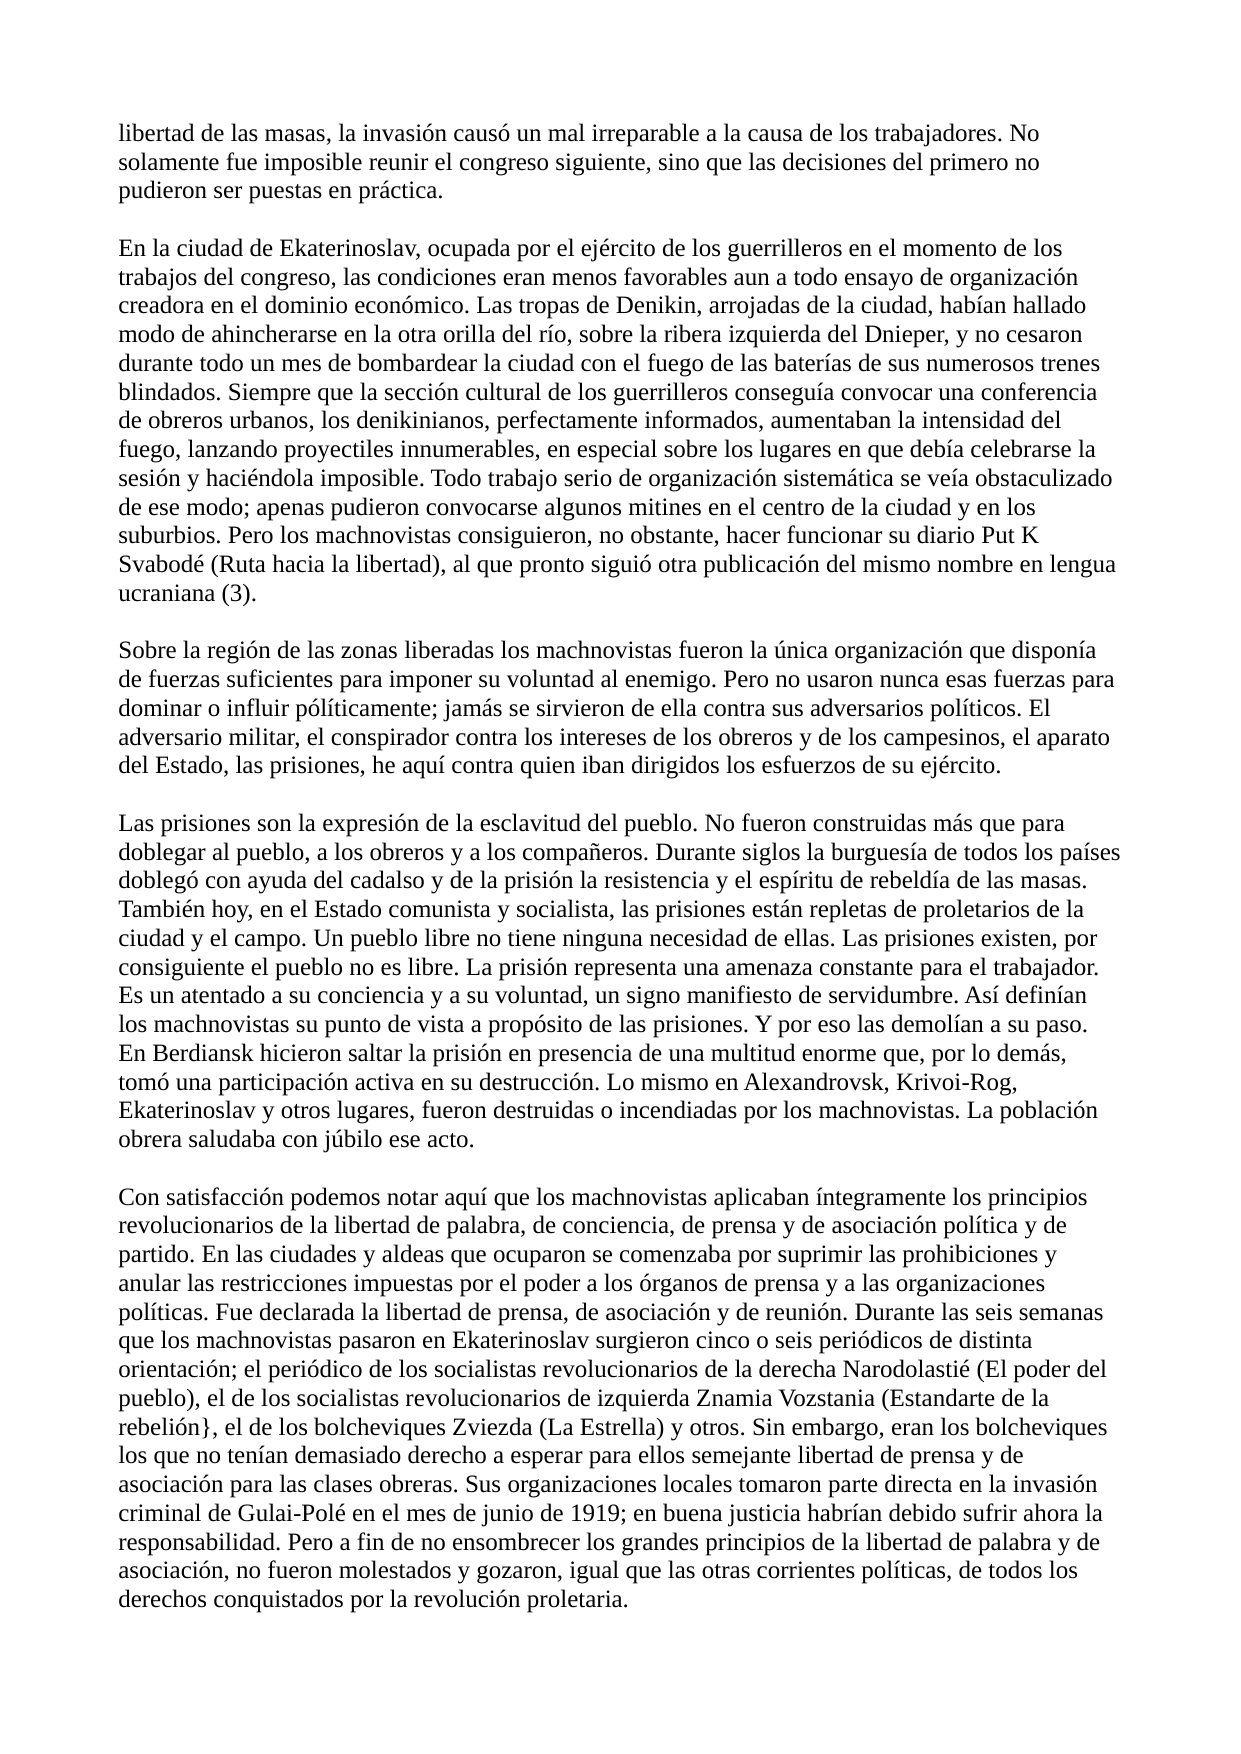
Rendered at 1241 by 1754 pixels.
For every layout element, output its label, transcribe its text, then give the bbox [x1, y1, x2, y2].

text Con satisfacción podemos notar aquí que los machnovistas aplicaban íntegramente los principios revolucionarios de la libertad de palabra, de conciencia, de prensa y de asociación política y de partido. En las ciudades y aldeas que ocuparon se comenzaba por suprimir las prohibiciones y anular las restricciones impuestas por el poder a los órganos de prensa y a las organizaciones políticas. Fue declarada la libertad de prensa, de asociación y de reunión. Durante las seis semanas que los machnovistas pasaron en Ekaterinoslav surgieron cinco o seis periódicos de distinta orientación; el periódico de los socialistas revolucionarios de la derecha Narodolastié (El poder del pueblo), el de los socialistas revolucionarios de izquierda Znamia Vozstania (Estandarte de la rebelión}, el de los bolcheviques Zviezda (La Estrella) y otros. Sin embargo, eran los bolcheviques los que no tenían demasiado derecho a esperar para ellos semejante libertad de prensa y de asociación para las clases obreras. Sus organizaciones locales tomaron parte directa en la invasión criminal de Gulai-Polé en el mes de junio de 1919; en buena justicia habrían debido sufrir ahora la responsabilidad. Pero a fin de no ensombrecer los grandes principios de la libertad de palabra y de asociación, no fueron molestados y gozaron, igual que las otras corrientes políticas, de todos los derechos conquistados por la revolución proletaria. [118, 1182, 1122, 1613]
text Las prisiones son la expresión de la esclavitud del pueblo. No fueron construidas más que para doblegar al pueblo, a los obreros y a los compañeros. Durante siglos la burguesía de todos los países doblegó con ayuda del cadalso y de la prisión la resistencia y el espíritu de rebeldía de las masas. También hoy, en el Estado comunista y socialista, las prisiones están repletas de proletarios de la ciudad y el campo. Un pueblo libre no tiene ninguna necesidad de ellas. Las prisiones existen, por consiguiente el pueblo no es libre. La prisión representa una amenaza constante para el trabajador. Es un atentado a su conciencia y a su voluntad, un signo manifiesto de servidumbre. Así definían los machnovistas su punto de vista a propósito de las prisiones. Y por eso las demolían a su paso. En Berdiansk hicieron saltar la prisión en presencia de una multitud enorme que, por lo demás, tomó una participación activa en su destrucción. Lo mismo en Alexandrovsk, Krivoi-Rog, Ekaterinoslav y otros lugares, fueron destruidas o incendiadas por los machnovistas. La población obrera saludaba con júbilo ese acto. [118, 808, 1122, 1153]
text En la ciudad de Ekaterinoslav, ocupada por el ejército de los guerrilleros en el momento de los trabajos del congreso, las condiciones eran menos favorables aun a todo ensayo de organización creadora en el dominio económico. Las tropas de Denikin, arrojadas de la ciudad, habían hallado modo de ahincherarse en la otra orilla del río, sobre la ribera izquierda del Dnieper, y no cesaron durante todo un mes de bombardear la ciudad con el fuego de las baterías de sus numerosos trenes blindados. Siempre que la sección cultural de los guerrilleros conseguía convocar una conferencia de obreros urbanos, los denikinianos, perfectamente informados, aumentaban la intensidad del fuego, lanzando proyectiles innumerables, en especial sobre los lugares en que debía celebrarse la sesión y haciéndola imposible. Todo trabajo serio de organización sistemática se veía obstaculizado de ese modo; apenas pudieron convocarse algunos mitines en el centro de la ciudad y en los suburbios. Pero los machnovistas consiguieron, no obstante, hacer funcionar su diario Put K Svabodé (Ruta hacia la libertad), al que pronto siguió otra publicación del mismo nombre en lengua ucraniana (3). [118, 233, 1122, 607]
text Sobre la región de las zonas liberadas los machnovistas fueron la única organización que disponía de fuerzas suficientes para imponer su voluntad al enemigo. Pero no usaron nunca esas fuerzas para dominar o influir pólíticamente; jamás se sirvieron de ella contra sus adversarios políticos. El adversario militar, el conspirador contra los intereses de los obreros y de los campesinos, el aparato del Estado, las prisiones, he aquí contra quien iban dirigidos los esfuerzos de su ejército. [118, 636, 1122, 779]
text libertad de las masas, la invasión causó un mal irreparable a la causa de los trabajadores. No solamente fue imposible reunir el congreso siguiente, sino que las decisiones del primero no pudieron ser puestas en práctica. [118, 118, 1122, 204]
